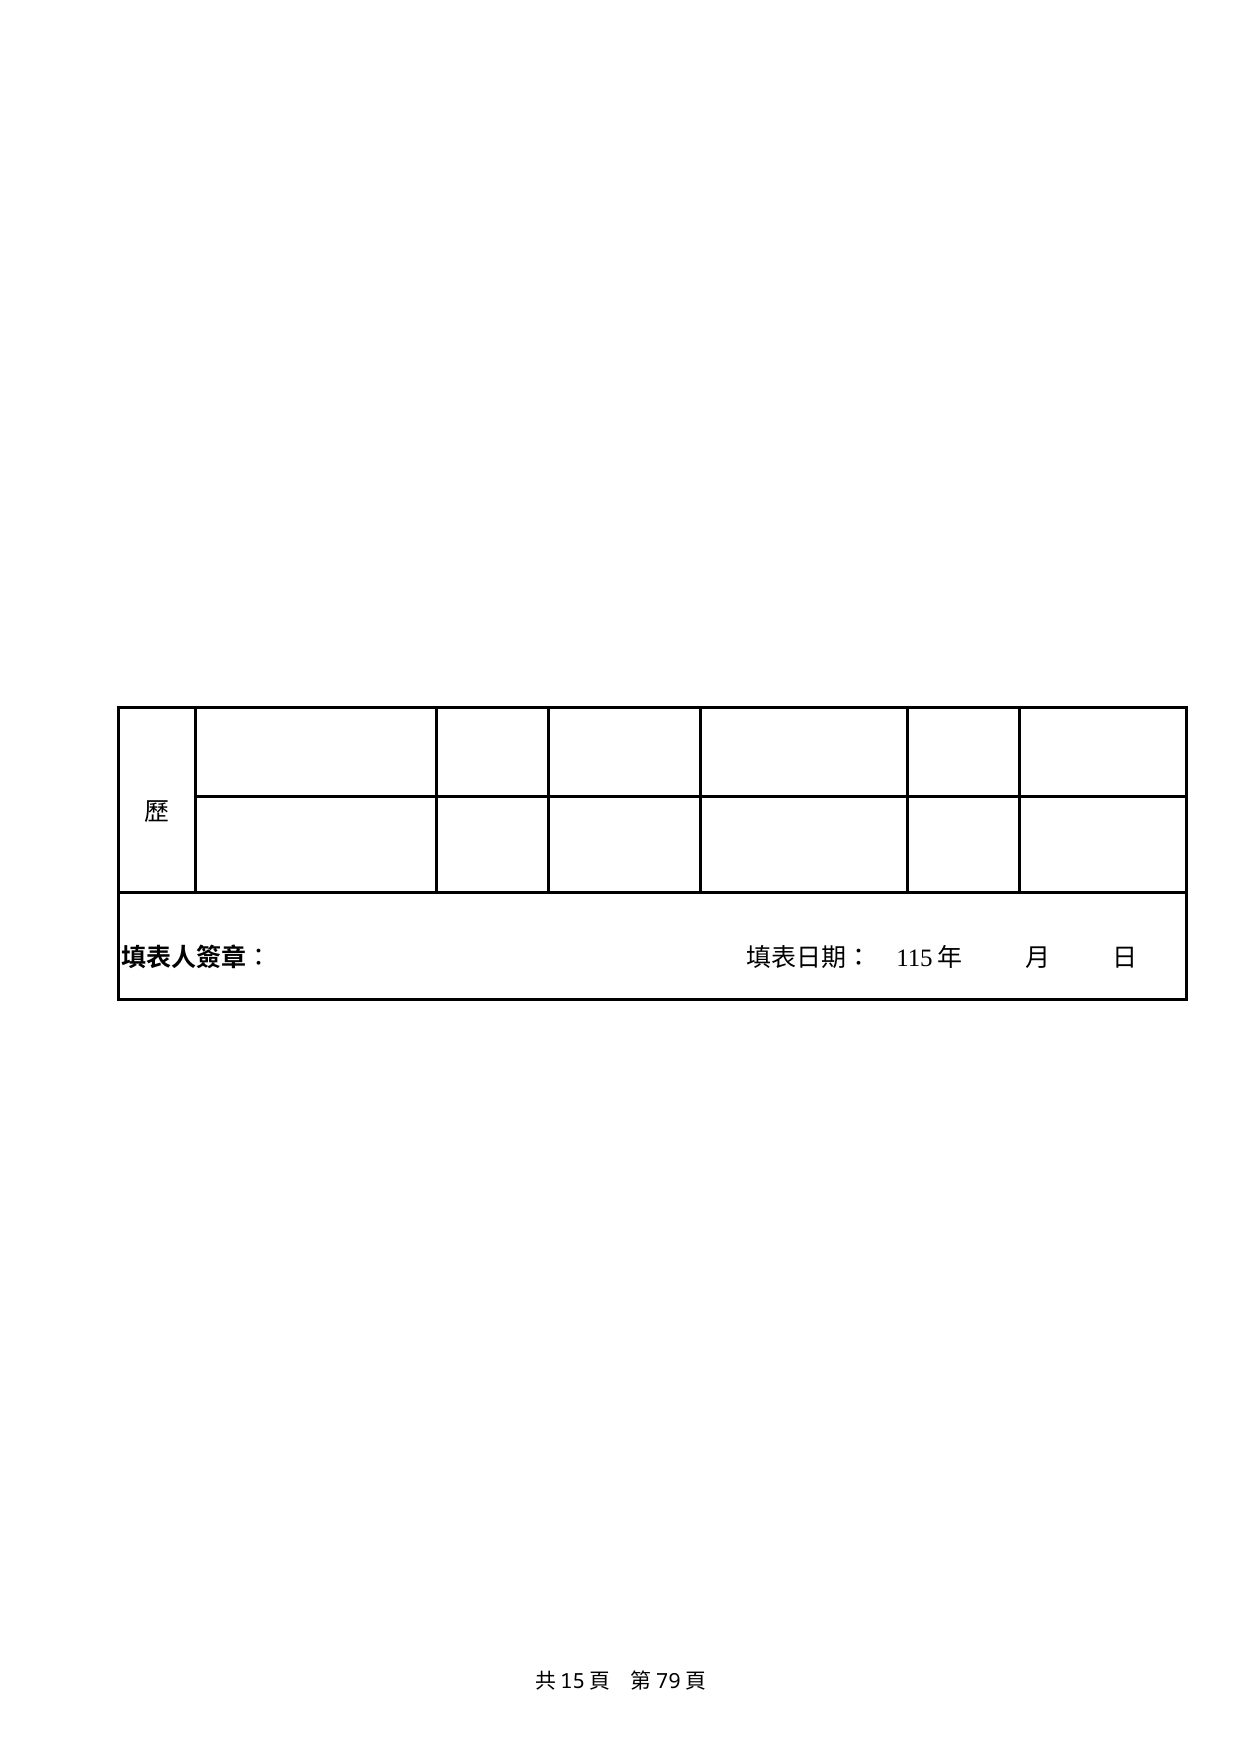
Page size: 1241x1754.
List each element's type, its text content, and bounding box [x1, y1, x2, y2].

table_cell 填表人簽章： 填表日期： 115年 月 日 [120, 894, 1185, 997]
table_cell [438, 709, 547, 795]
table_cell [550, 709, 699, 795]
table_cell [197, 709, 435, 795]
table_cell [1021, 798, 1185, 891]
table_cell [550, 798, 699, 891]
table_cell 歷 [120, 709, 194, 891]
table_cell [702, 798, 906, 891]
table_cell [909, 798, 1018, 891]
table_cell [438, 798, 547, 891]
table_cell [909, 709, 1018, 795]
table_cell [197, 798, 435, 891]
table_cell [1021, 709, 1185, 795]
table_cell [702, 709, 906, 795]
